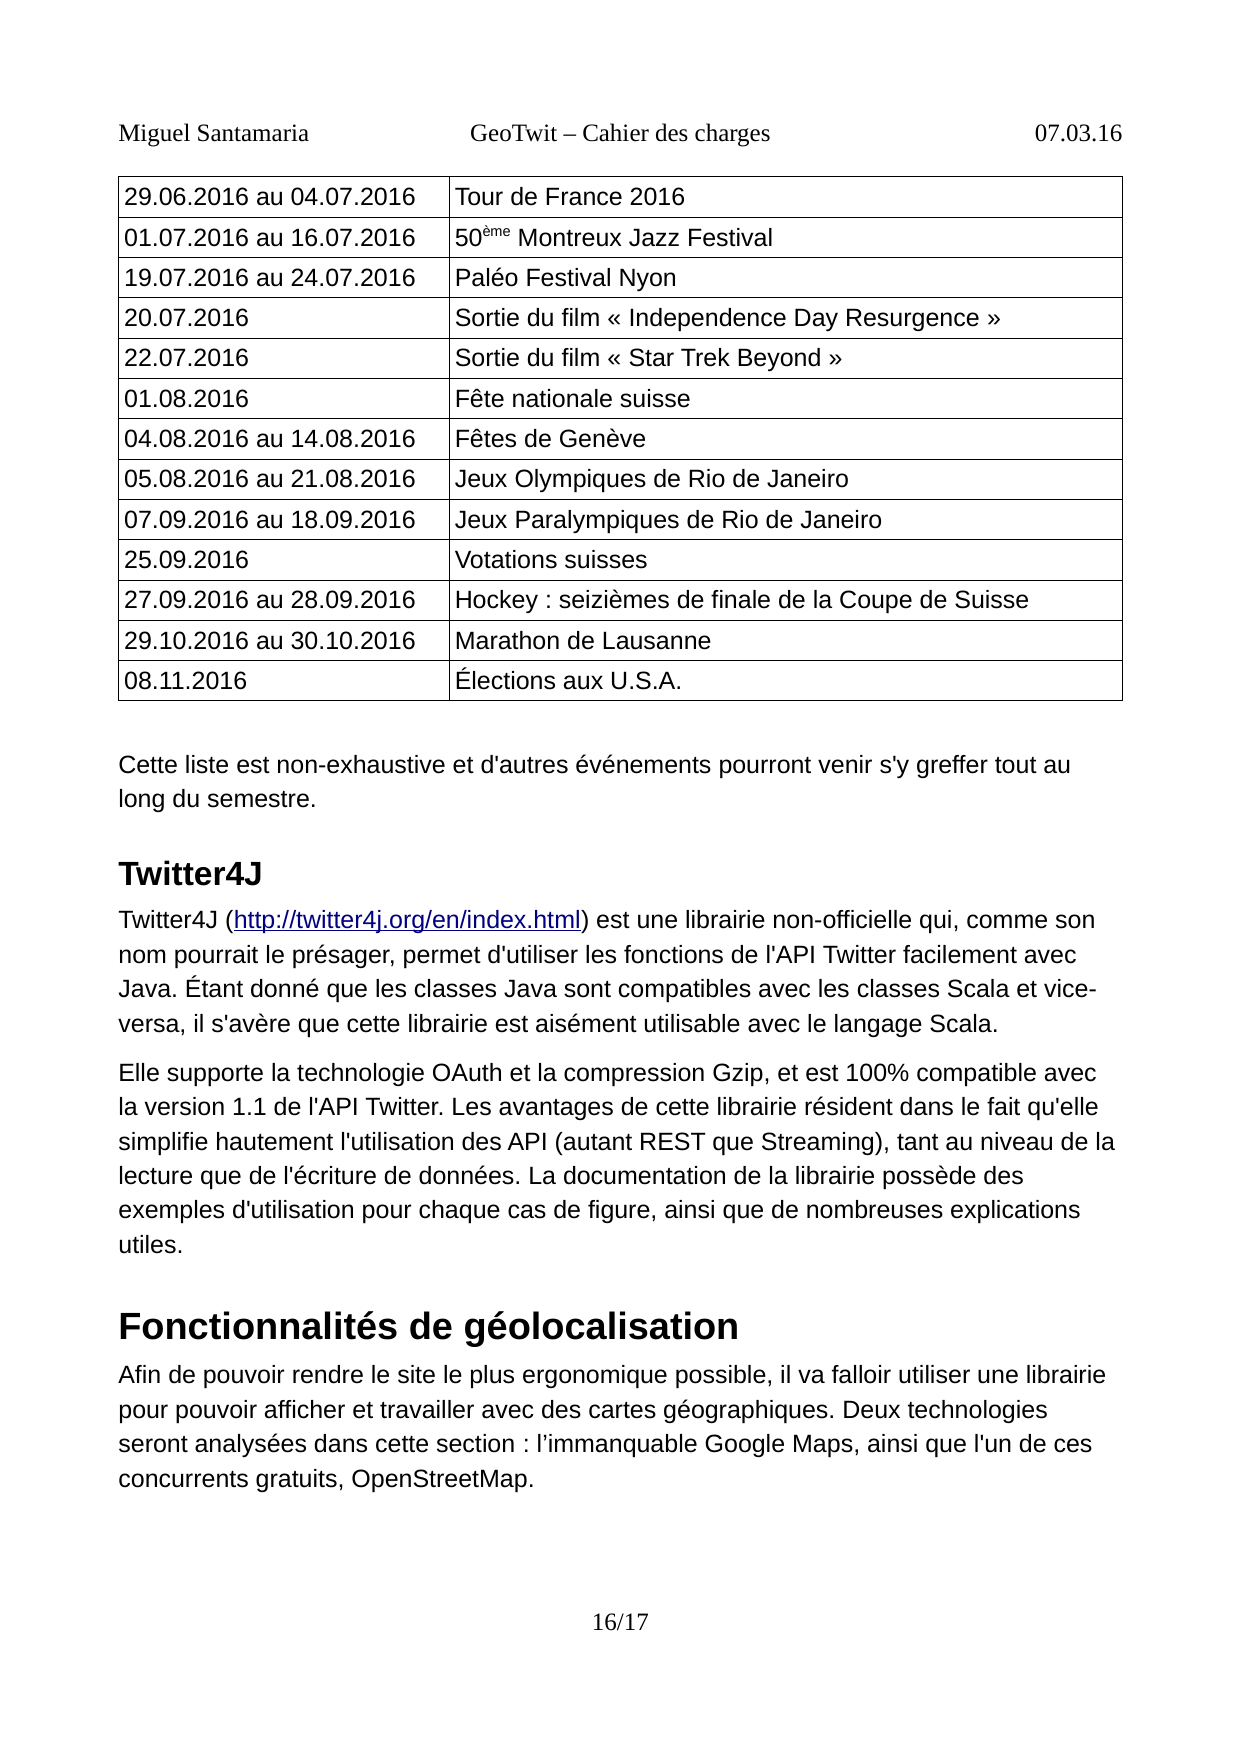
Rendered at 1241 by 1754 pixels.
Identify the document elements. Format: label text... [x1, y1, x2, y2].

table_cell 07.09.2016 au 18.09.2016 [119, 500, 449, 539]
table_cell 29.06.2016 au 04.07.2016 [119, 177, 449, 217]
table_cell Sortie du film « Star Trek Beyond » [450, 339, 1122, 378]
table_cell 22.07.2016 [119, 339, 449, 378]
table_cell 08.11.2016 [119, 661, 449, 700]
table_cell Hockey : seizièmes de finale de la Coupe de Suisse [450, 581, 1122, 620]
subtitle Fonctionnalités de géolocalisation [118, 1304, 1122, 1348]
table_cell Tour de France 2016 [450, 177, 1122, 217]
table_cell 19.07.2016 au 24.07.2016 [119, 258, 449, 297]
text Twitter4J (http://twitter4j.org/en/index.html) est une librairie non-officielle qui, comme son nom pourrait le présager, permet d'utiliser les fonctions de l'API Twitter facilement avec Java. Étant donné que les classes Java sont compatibles avec les classes Scala et vice-versa, il s'avère que cette librairie est aisément utilisable avec le langage Scala. [118, 905, 1122, 1037]
table_cell 27.09.2016 au 28.09.2016 [119, 581, 449, 620]
table_cell Votations suisses [450, 540, 1122, 579]
table_cell Marathon de Lausanne [450, 621, 1122, 660]
table_cell Sortie du film « Independence Day Resurgence » [450, 298, 1122, 338]
table_cell 25.09.2016 [119, 540, 449, 579]
table_cell Élections aux U.S.A. [450, 661, 1122, 700]
table_cell Fêtes de Genève [450, 419, 1122, 458]
table_cell Fête nationale suisse [450, 379, 1122, 418]
table_cell Jeux Paralympiques de Rio de Janeiro [450, 500, 1122, 539]
subtitle Twitter4J [118, 854, 1122, 893]
text Elle supporte la technologie OAuth et la compression Gzip, et est 100% compatible avec la version 1.1 de l'API Twitter. Les avantages de cette librairie résident dans le fait qu'elle simplifie hautement l'utilisation des API (autant REST que Streaming), tant au niveau de la lecture que de l'écriture de données. La documentation de la librairie possède des exemples d'utilisation pour chaque cas de figure, ainsi que de nombreuses explications utiles. [118, 1058, 1122, 1259]
table_cell 01.07.2016 au 16.07.2016 [119, 218, 449, 257]
table_cell Jeux Olympiques de Rio de Janeiro [450, 460, 1122, 499]
text Afin de pouvoir rendre le site le plus ergonomique possible, il va falloir utiliser une librairie pour pouvoir afficher et travailler avec des cartes géographiques. Deux technologies seront analysées dans cette section : l’immanquable Google Maps, ainsi que l'un de ces concurrents gratuits, OpenStreetMap. [118, 1360, 1122, 1492]
table_cell Paléo Festival Nyon [450, 258, 1122, 297]
table_cell 50ème Montreux Jazz Festival [450, 218, 1122, 257]
table_cell 29.10.2016 au 30.10.2016 [119, 621, 449, 660]
table_cell 05.08.2016 au 21.08.2016 [119, 460, 449, 499]
table_cell 20.07.2016 [119, 298, 449, 338]
table_cell 01.08.2016 [119, 379, 449, 418]
table_cell 04.08.2016 au 14.08.2016 [119, 419, 449, 458]
text Cette liste est non-exhaustive et d'autres événements pourront venir s'y greffer tout au long du semestre. [118, 749, 1122, 813]
